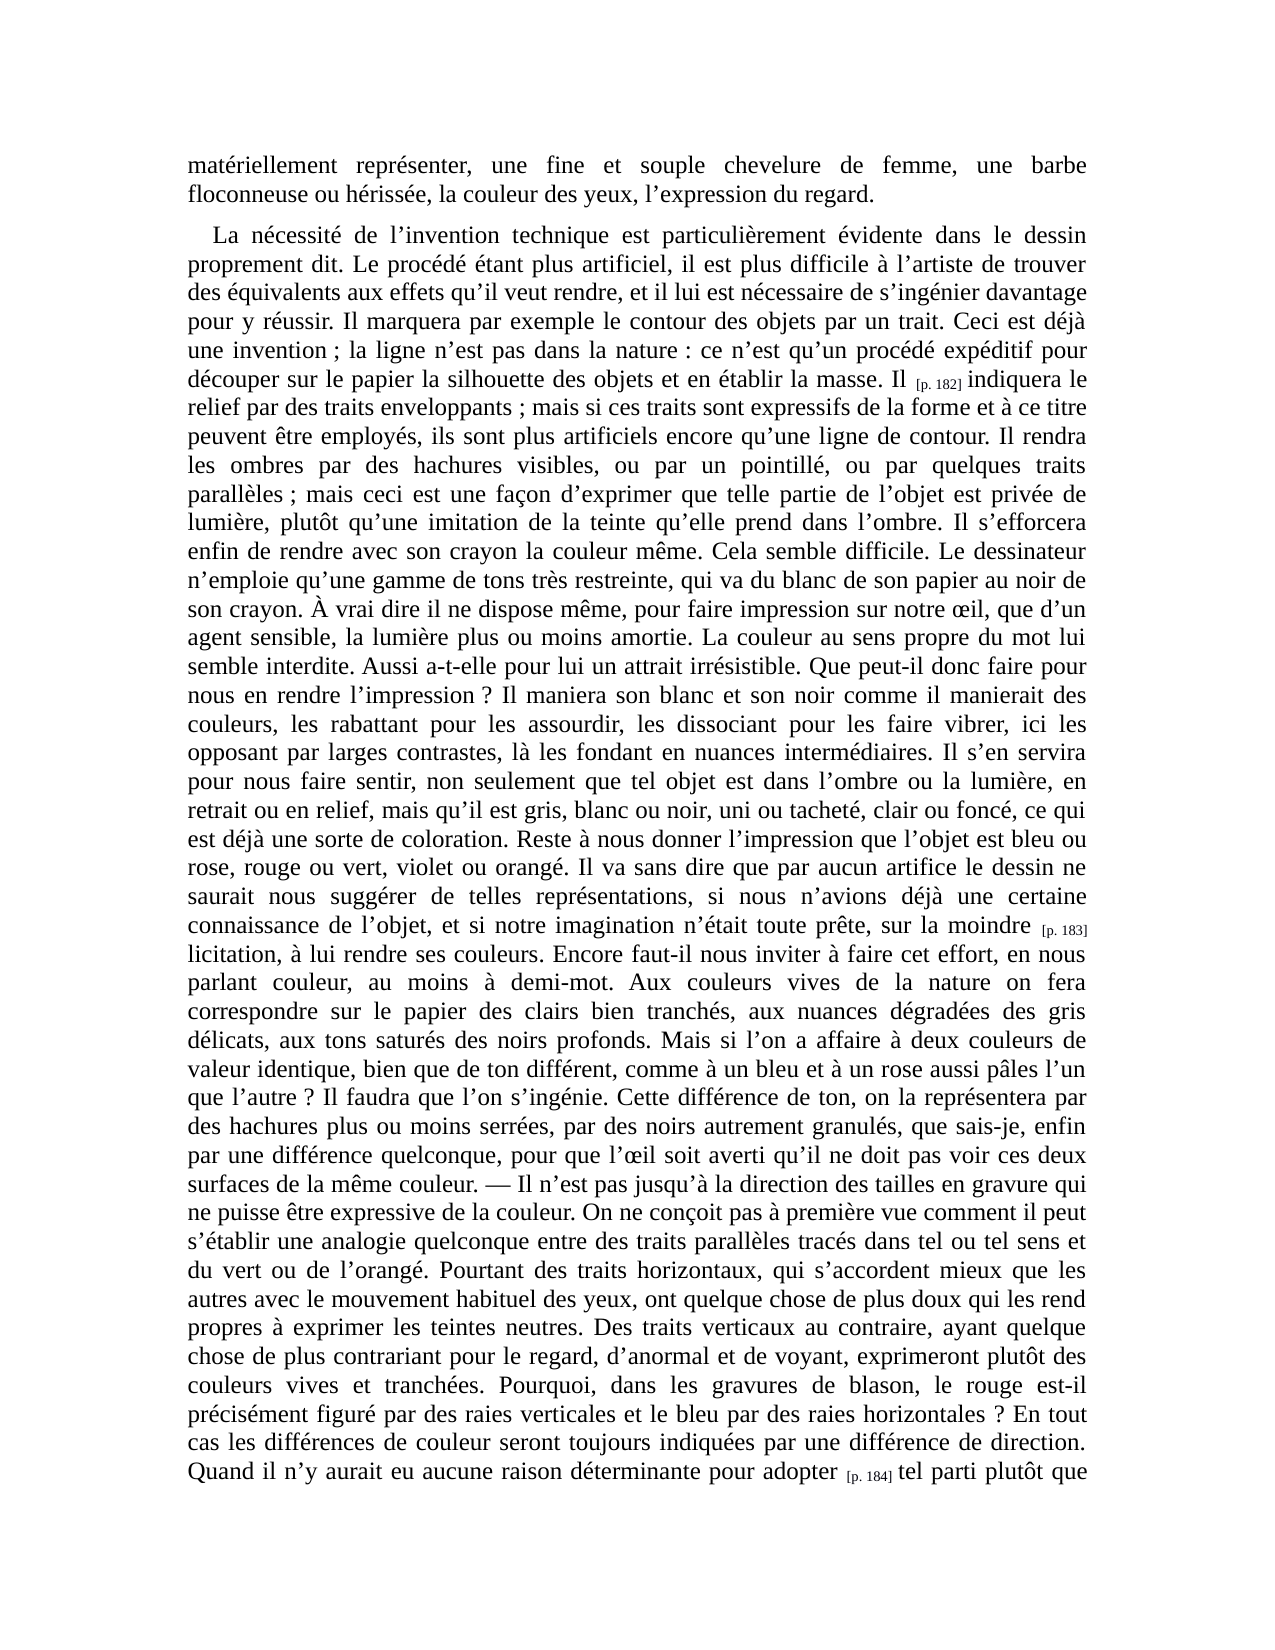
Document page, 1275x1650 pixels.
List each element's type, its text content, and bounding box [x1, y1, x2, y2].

text La nécessité de l’invention technique est particulièrement évidente dans le dessin proprement dit. Le procédé étant plus artificiel, il est plus difficile à l’artiste de trouver des équivalents aux effets qu’il veut rendre, et il lui est nécessaire de s’ingénier davantage pour y réussir. Il marquera par exemple le contour des objets par un trait. Ceci est déjà une invention ; la ligne n’est pas dans la nature : ce n’est qu’un procédé expéditif pour découper sur le papier la silhouette des objets et en établir la masse. Il [p. 182] indiquera le relief par des traits enveloppants ; mais si ces traits sont expressifs de la forme et à ce titre peuvent être employés, ils sont plus artificiels encore qu’une ligne de contour. Il rendra les ombres par des hachures visibles, ou par un pointillé, ou par quelques traits parallèles ; mais ceci est une façon d’exprimer que telle partie de l’objet est privée de lumière, plutôt qu’une imitation de la teinte qu’elle prend dans l’ombre. Il s’efforcera enfin de rendre avec son crayon la couleur même. Cela semble difficile. Le dessinateur n’emploie qu’une gamme de tons très restreinte, qui va du blanc de son papier au noir de son crayon. À vrai dire il ne dispose même, pour faire impression sur notre œil, que d’un agent sensible, la lumière plus ou moins amortie. La couleur au sens propre du mot lui semble interdite. Aussi a-t-elle pour lui un attrait irrésistible. Que peut-il donc faire pour nous en rendre l’impression ? Il maniera son blanc et son noir comme il manierait des couleurs, les rabattant pour les assourdir, les dissociant pour les faire vibrer, ici les opposant par larges contrastes, là les fondant en nuances intermédiaires. Il s’en servira pour nous faire sentir, non seulement que tel objet est dans l’ombre ou la lumière, en retrait ou en relief, mais qu’il est gris, blanc ou noir, uni ou tacheté, clair ou foncé, ce qui est déjà une sorte de coloration. Reste à nous donner l’impression que l’objet est bleu ou rose, rouge ou vert, violet ou orangé. Il va sans dire que par aucun artifice le dessin ne saurait nous suggérer de telles représentations, si nous n’avions déjà une certaine connaissance de l’objet, et si notre imagination n’était toute prête, sur la moindre [p. 183] licitation, à lui rendre ses couleurs. Encore faut-il nous inviter à faire cet effort, en nous parlant couleur, au moins à demi-mot. Aux couleurs vives de la nature on fera correspondre sur le papier des clairs bien tranchés, aux nuances dégradées des gris délicats, aux tons saturés des noirs profonds. Mais si l’on a affaire à deux couleurs de valeur identique, bien que de ton différent, comme à un bleu et à un rose aussi pâles l’un que l’autre ? Il faudra que l’on s’ingénie. Cette différence de ton, on la représentera par des hachures plus ou moins serrées, par des noirs autrement granulés, que sais-je, enfin par une différence quelconque, pour que l’œil soit averti qu’il ne doit pas voir ces deux surfaces de la même couleur. — Il n’est pas jusqu’à la direction des tailles en gravure qui ne puisse être expressive de la couleur. On ne conçoit pas à première vue comment il peut s’établir une analogie quelconque entre des traits parallèles tracés dans tel ou tel sens et du vert ou de l’orangé. Pourtant des traits horizontaux, qui s’accordent mieux que les autres avec le mouvement habituel des yeux, ont quelque chose de plus doux qui les rend propres à exprimer les teintes neutres. Des traits verticaux au contraire, ayant quelque chose de plus contrariant pour le regard, d’anormal et de voyant, exprimeront plutôt des couleurs vives et tranchées. Pourquoi, dans les gravures de blason, le rouge est-il précisément figuré par des raies verticales et le bleu par des raies horizontales ? En tout cas les différences de couleur seront toujours indiquées par une différence de direction. Quand il n’y aurait eu aucune raison déterminante pour adopter [p. 184] tel parti plutôt que [187, 220, 1087, 1485]
text matériellement représenter, une fine et souple chevelure de femme, une barbe floconneuse ou hérissée, la couleur des yeux, l’expression du regard. [187, 150, 1087, 207]
